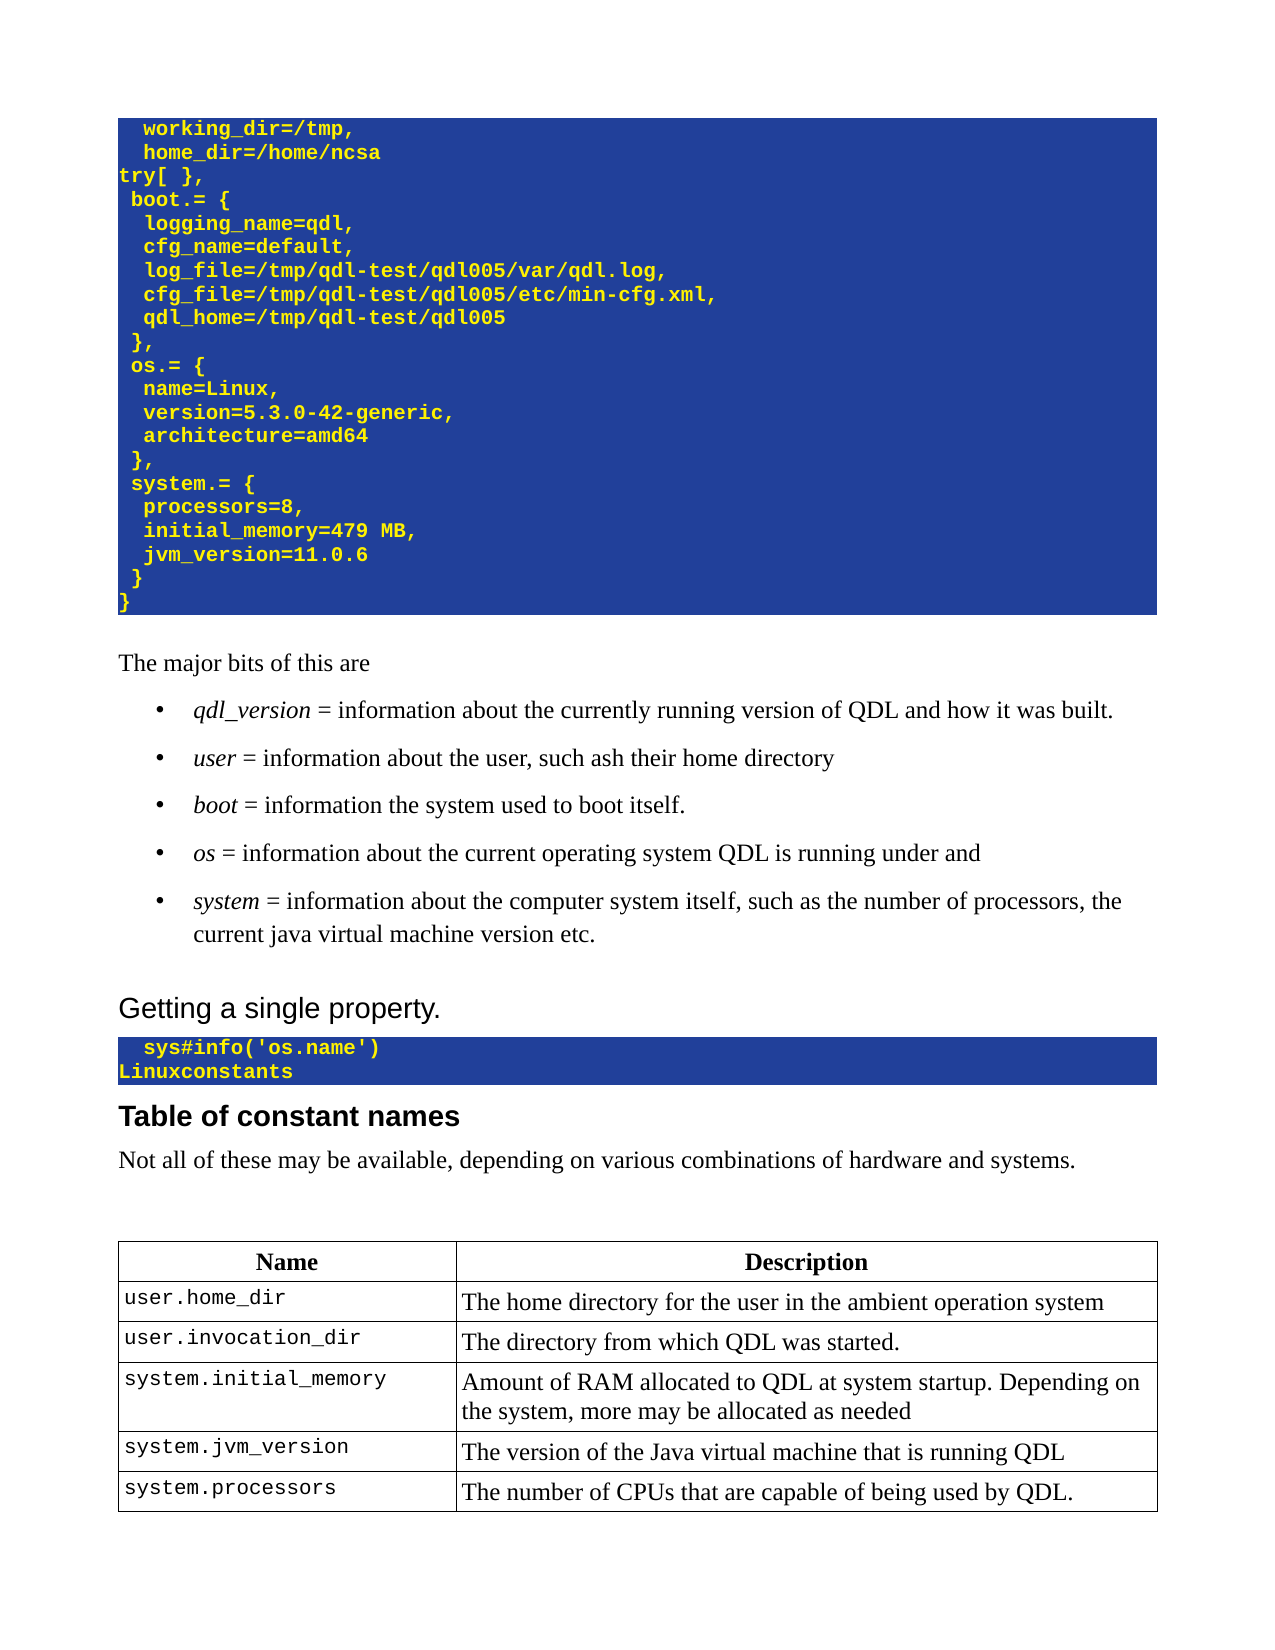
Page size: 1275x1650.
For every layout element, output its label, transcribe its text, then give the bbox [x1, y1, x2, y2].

text Not all of these may be available, depending on various combinations of hardware and systems. [118, 1146, 1157, 1174]
text qdl_home=/tmp/qdl-test/qdl005 [118, 307, 1157, 331]
table_cell Amount of RAM allocated to QDL at system startup. Depending on the system, more may be allocated as needed [457, 1363, 1157, 1431]
text Linuxconstants [118, 1061, 1157, 1085]
table_header Name [119, 1242, 456, 1281]
table_cell The number of CPUs that are capable of being used by QDL. [457, 1472, 1157, 1511]
text sys#info('os.name') [118, 1037, 1157, 1061]
list boot = information the system used to boot itself. [156, 791, 1157, 819]
subtitle Table of constant names [118, 1099, 1157, 1133]
text home_dir=/home/ncsa [118, 142, 1157, 165]
table_cell The home directory for the user in the ambient operation system [457, 1282, 1157, 1321]
table_cell user.home_dir [119, 1282, 456, 1321]
table_cell system.processors [119, 1472, 456, 1511]
text working_dir=/tmp, [118, 118, 1157, 142]
subtitle Getting a single property. [118, 991, 1157, 1025]
text log_file=/tmp/qdl-test/qdl005/var/qdl.log, [118, 260, 1157, 284]
text }, [118, 331, 1157, 354]
text try[ }, [118, 165, 1157, 189]
table_cell The version of the Java virtual machine that is running QDL [457, 1432, 1157, 1471]
table_cell The directory from which QDL was started. [457, 1322, 1157, 1362]
list qdl_version = information about the currently running version of QDL and how it was built. [156, 695, 1157, 724]
list os = information about the current operating system QDL is running under and [156, 838, 1157, 867]
text processors=8, [118, 496, 1157, 520]
text } [118, 591, 1157, 615]
table_cell user.invocation_dir [119, 1322, 456, 1362]
text cfg_file=/tmp/qdl-test/qdl005/etc/min-cfg.xml, [118, 284, 1157, 307]
text system.= { [118, 473, 1157, 496]
table_cell system.jvm_version [119, 1432, 456, 1471]
text boot.= { [118, 189, 1157, 213]
list system = information about the computer system itself, such as the number of processors, the current java virtual machine version etc. [156, 886, 1157, 947]
text os.= { [118, 354, 1157, 378]
text architecture=amd64 [118, 426, 1157, 449]
text cfg_name=default, [118, 236, 1157, 260]
table_cell system.initial_memory [119, 1363, 456, 1431]
text }, [118, 449, 1157, 473]
list user = information about the user, such ash their home directory [156, 743, 1157, 772]
text initial_memory=479 MB, [118, 520, 1157, 544]
text } [118, 567, 1157, 591]
text jvm_version=11.0.6 [118, 544, 1157, 567]
table_header Description [457, 1242, 1157, 1281]
text name=Linux, [118, 378, 1157, 402]
text logging_name=qdl, [118, 213, 1157, 236]
text version=5.3.0-42-generic, [118, 402, 1157, 426]
text The major bits of this are [118, 615, 1157, 676]
